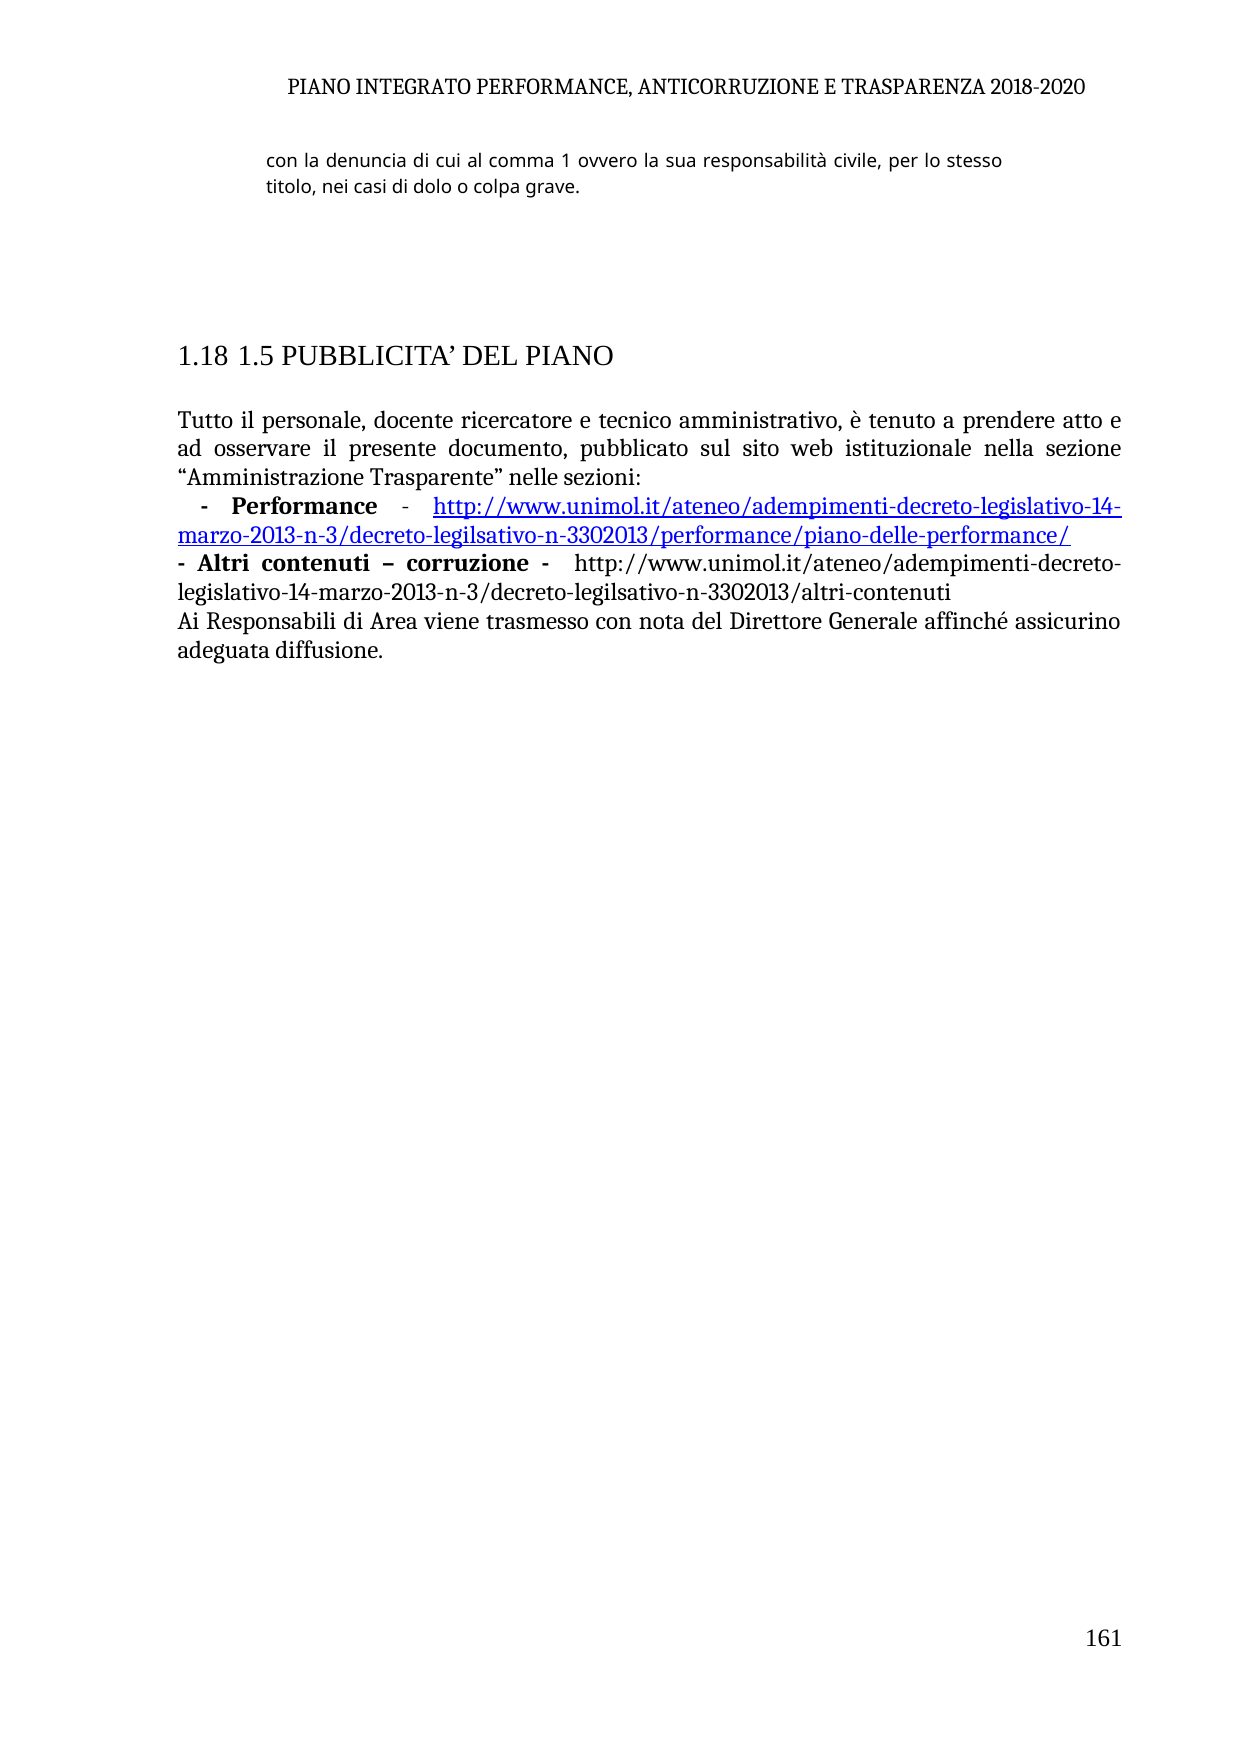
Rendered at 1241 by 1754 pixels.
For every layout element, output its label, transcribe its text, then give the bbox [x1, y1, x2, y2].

text Tutto il personale, docente ricercatore e tecnico amministrativo, è tenuto a prendere atto e ad osservare il presente documento, pubblicato sul sito web istituzionale nella sezione “Amministrazione Trasparente” nelle sezioni: [177, 406, 1122, 492]
text - Altri contenuti – corruzione - http://www.unimol.it/ateneo/adempimenti-decreto-legislativo-14-marzo-2013-n-3/decreto-legilsativo-n-3302013/altri-contenuti [177, 549, 1122, 607]
text Ai Responsabili di Area viene trasmesso con nota del Direttore Generale affinché assicurino adeguata diffusione. [177, 607, 1122, 664]
text con la denuncia di cui al comma 1 ovvero la sua responsabilità civile, per lo stesso titolo, nei casi di dolo o colpa grave. [266, 148, 1004, 199]
subtitle 1.5 PUBBLICITA’ DEL PIANO [177, 338, 1122, 372]
text - Performance - http://www.unimol.it/ateneo/adempimenti-decreto-legislativo-14-marzo-2013-n-3/decreto-legilsativo-n-3302013/performance/piano-delle-performance/ [177, 492, 1122, 549]
